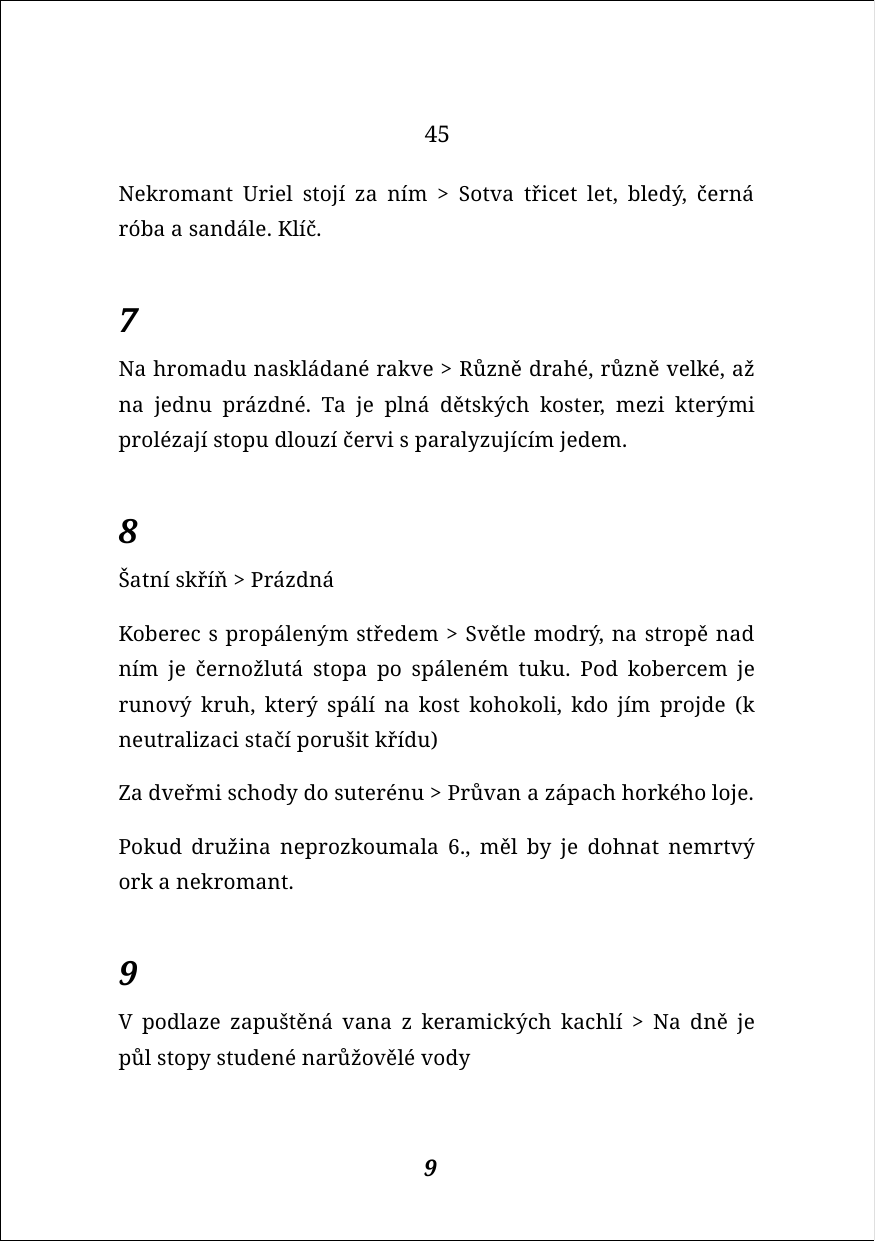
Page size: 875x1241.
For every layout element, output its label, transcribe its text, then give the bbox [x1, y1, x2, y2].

text V podlaze zapuštěná vana z keramických kachlí > Na dně je půl stopy studené narůžovělé vody [118, 1007, 756, 1071]
text Šatní skříň > Prázdná [118, 566, 756, 594]
text Pokud družina neprozkoumala 6., měl by je dohnat nemrtvý ork a nekromant. [118, 832, 756, 896]
subtitle 7 [118, 297, 756, 343]
text Na hromadu naskládané rakve > Různě drahé, různě velké, až na jednu prázdné. Ta je plná dětských koster, mezi kterými prolézají stopu dlouzí červi s paralyzujícím jedem. [118, 354, 756, 454]
subtitle 8 [118, 508, 756, 554]
text Za dveřmi schody do suterénu > Průvan a zápach horkého loje. [118, 778, 756, 807]
text Koberec s propáleným středem > Světle modrý, na stropě nad ním je černožlutá stopa po spáleném tuku. Pod kobercem je runový kruh, který spálí na kost kohokoli, kdo jím projde (k neutralizaci stačí porušit křídu) [118, 619, 756, 754]
subtitle 9 [118, 950, 756, 996]
text Nekromant Uriel stojí za ním > Sotva třicet let, bledý, černá róba a sandále. Klíč. [118, 179, 756, 243]
